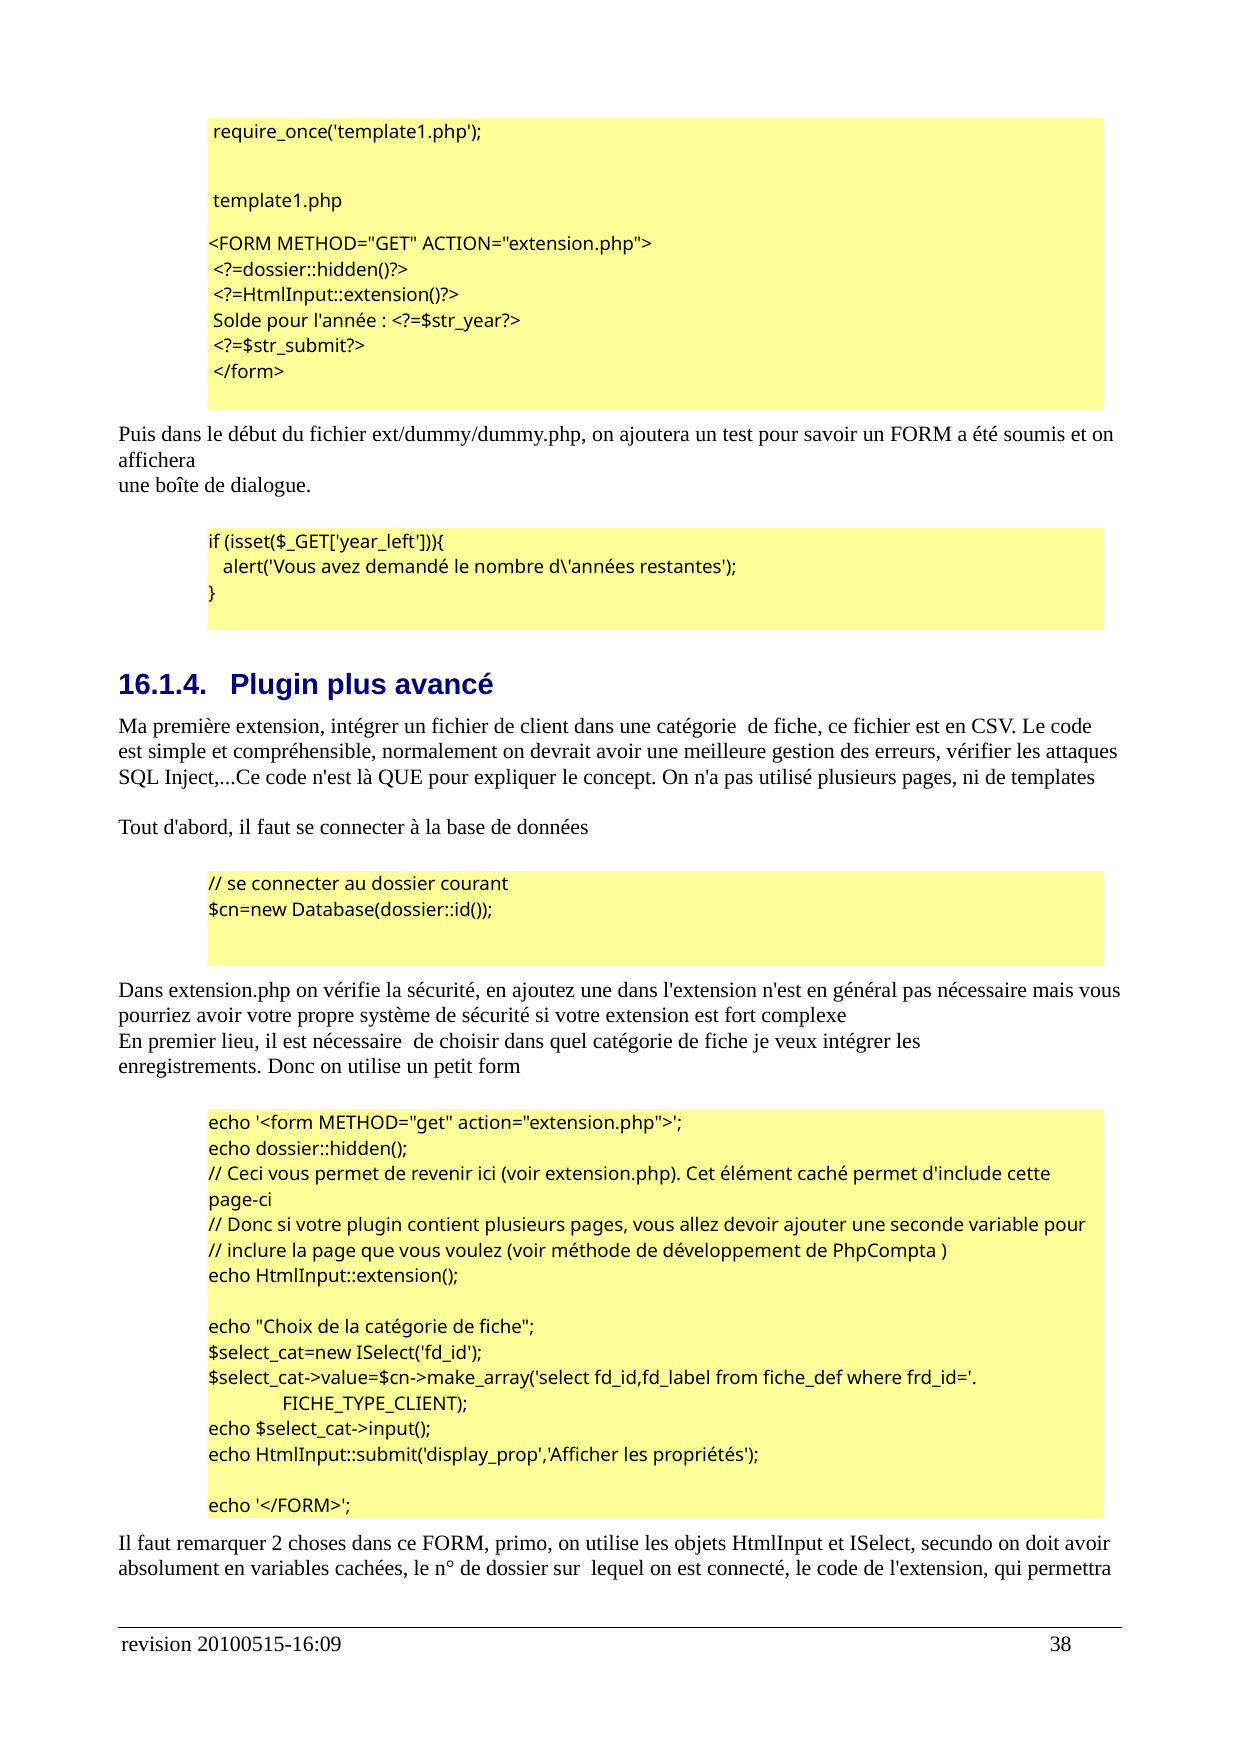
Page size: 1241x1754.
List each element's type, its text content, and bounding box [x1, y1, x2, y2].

text Puis dans le début du fichier ext/dummy/dummy.php, on ajoutera un test pour savoir un FORM a été soumis et on affichera une boîte de dialogue. [118, 421, 1122, 522]
text require_once('template1.php'); [208, 118, 1104, 144]
text if (isset($_GET['year_left'])){ alert('Vous avez demandé le nombre d\'années restantes'); } [208, 528, 1104, 630]
text template1.php [208, 162, 1104, 213]
text echo '<form METHOD="get" action="extension.php">'; echo dossier::hidden(); // Ceci vous permet de revenir ici (voir extension.php). Cet élément caché permet d'include cette page-ci // Donc si votre plugin contient plusieurs pages, vous allez devoir ajouter une seconde variable pour // inclure la page que vous voulez (voir méthode de développement de PhpCompta ) echo HtmlInput::extension(); echo "Choix de la catégorie de fiche"; $select_cat=new ISelect('fd_id'); $select_cat->value=$cn->make_array('select fd_id,fd_label from fiche_def where frd_id='. FICHE_TYPE_CLIENT); echo $select_cat->input(); echo HtmlInput::submit('display_prop','Afficher les propriétés'); echo '</FORM>'; [208, 1109, 1104, 1518]
text En premier lieu, il est nécessaire de choisir dans quel catégorie de fiche je veux intégrer les enregistrements. Donc on utilise un petit form [118, 1028, 1122, 1078]
text Dans extension.php on vérifie la sécurité, en ajoutez une dans l'extension n'est en général pas nécessaire mais vous pourriez avoir votre propre système de sécurité si votre extension est fort complexe [118, 977, 1122, 1028]
text Ma première extension, intégrer un fichier de client dans une catégorie de fiche, ce fichier est en CSV. Le code est simple et compréhensible, normalement on devrait avoir une meilleure gestion des erreurs, vérifier les attaques SQL Inject,...Ce code n'est là QUE pour expliquer le concept. On n'a pas utilisé plusieurs pages, ni de templates [118, 713, 1122, 789]
text <FORM METHOD="GET" ACTION="extension.php"> <?=dossier::hidden()?> <?=HtmlInput::extension()?> Solde pour l'année : <?=$str_year?> <?=$str_submit?> </form> [208, 231, 1104, 409]
text // se connecter au dossier courant $cn=new Database(dossier::id()); [208, 871, 1104, 922]
text Tout d'abord, il faut se connecter à la base de données [118, 814, 1122, 839]
subtitle Plugin plus avancé [118, 667, 1122, 701]
text Il faut remarquer 2 choses dans ce FORM, primo, on utilise les objets HtmlInput et ISelect, secundo on doit avoir absolument en variables cachées, le n° de dossier sur lequel on est connecté, le code de l'extension, qui permettra [118, 1529, 1122, 1580]
